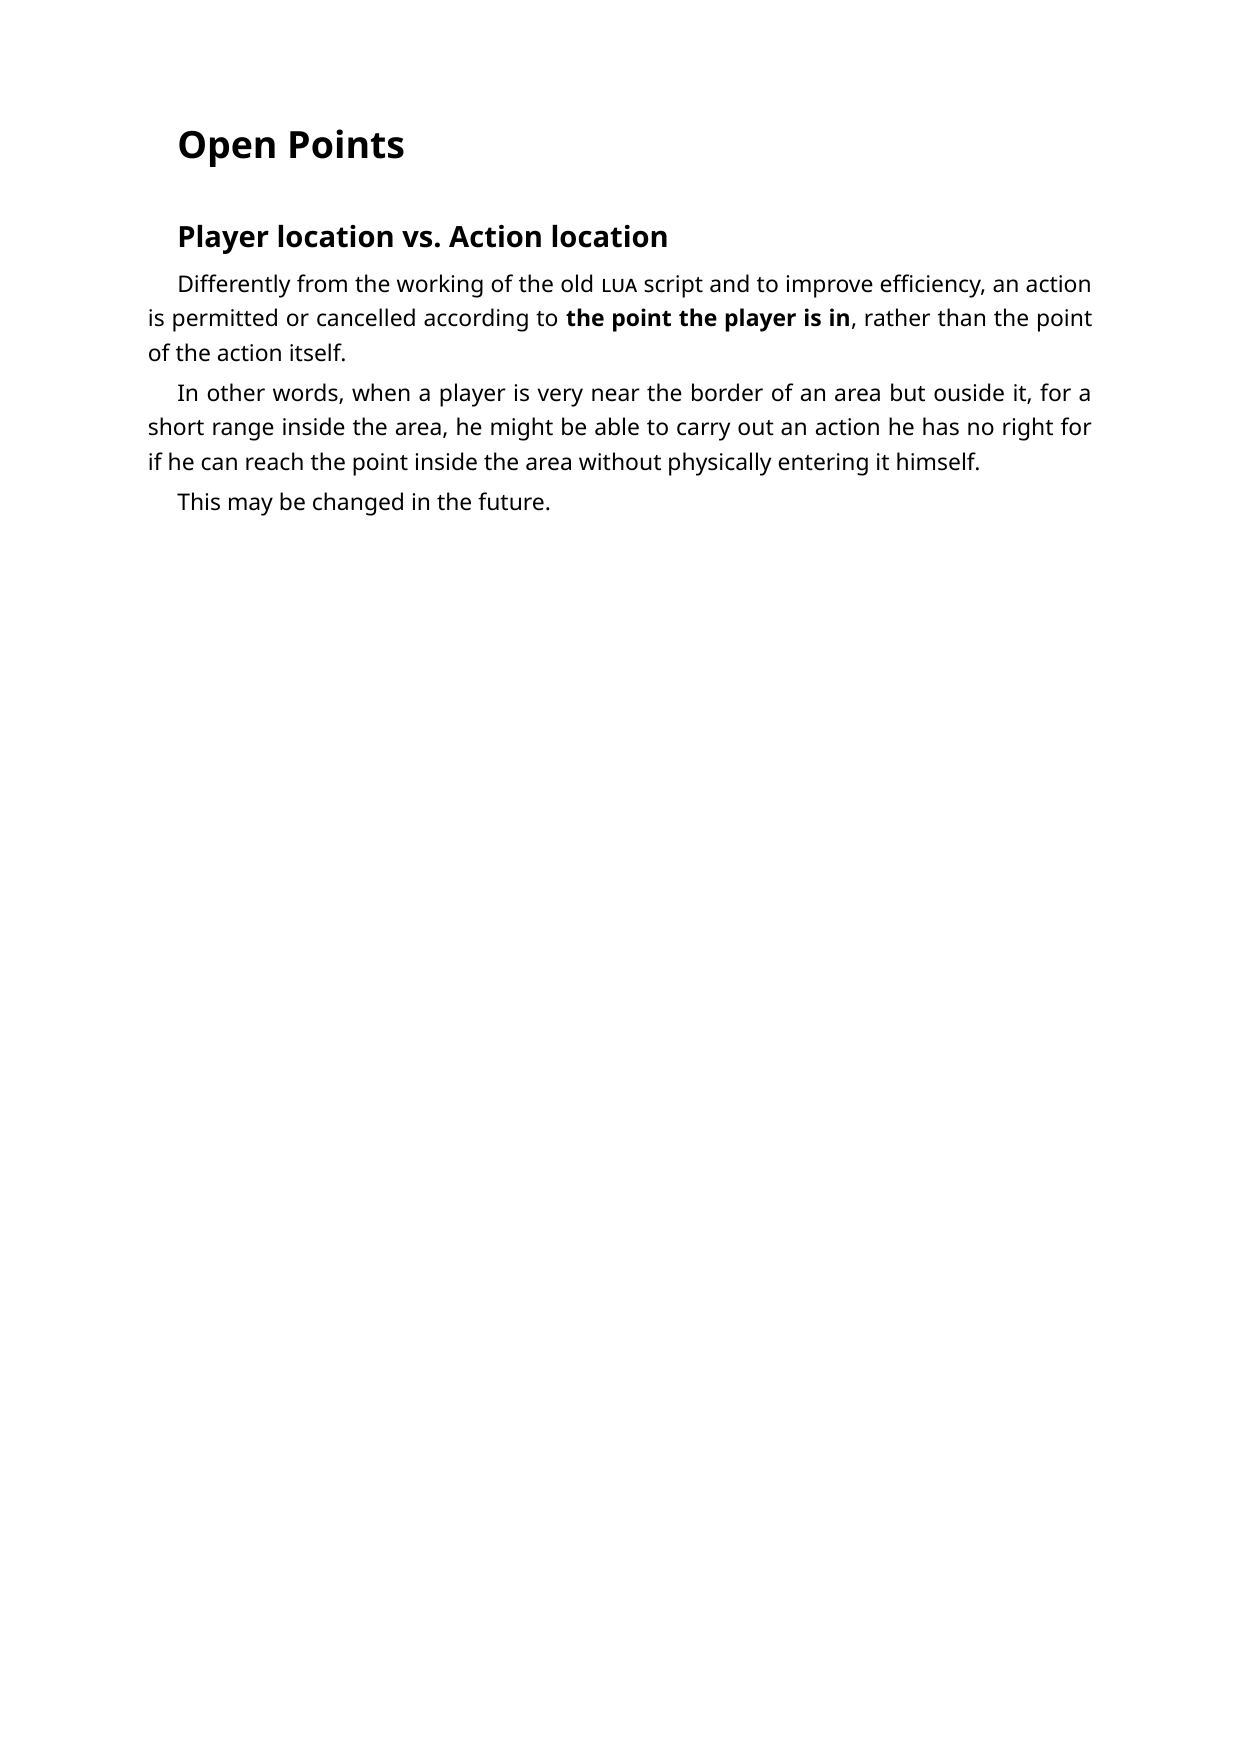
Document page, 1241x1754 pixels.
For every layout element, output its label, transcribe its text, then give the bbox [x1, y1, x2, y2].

text This may be changed in the future. [148, 486, 1093, 517]
subtitle Player location vs. Action location [148, 216, 1093, 256]
text In other words, when a player is very near the border of an area but ouside it, for a short range inside the area, he might be able to carry out an action he has no right for if he can reach the point inside the area without physically entering it himself. [148, 377, 1093, 477]
subtitle Open Points [148, 118, 1093, 169]
text Differently from the working of the old lua script and to improve efficiency, an action is permitted or cancelled according to the point the player is in, rather than the point of the action itself. [148, 268, 1093, 368]
